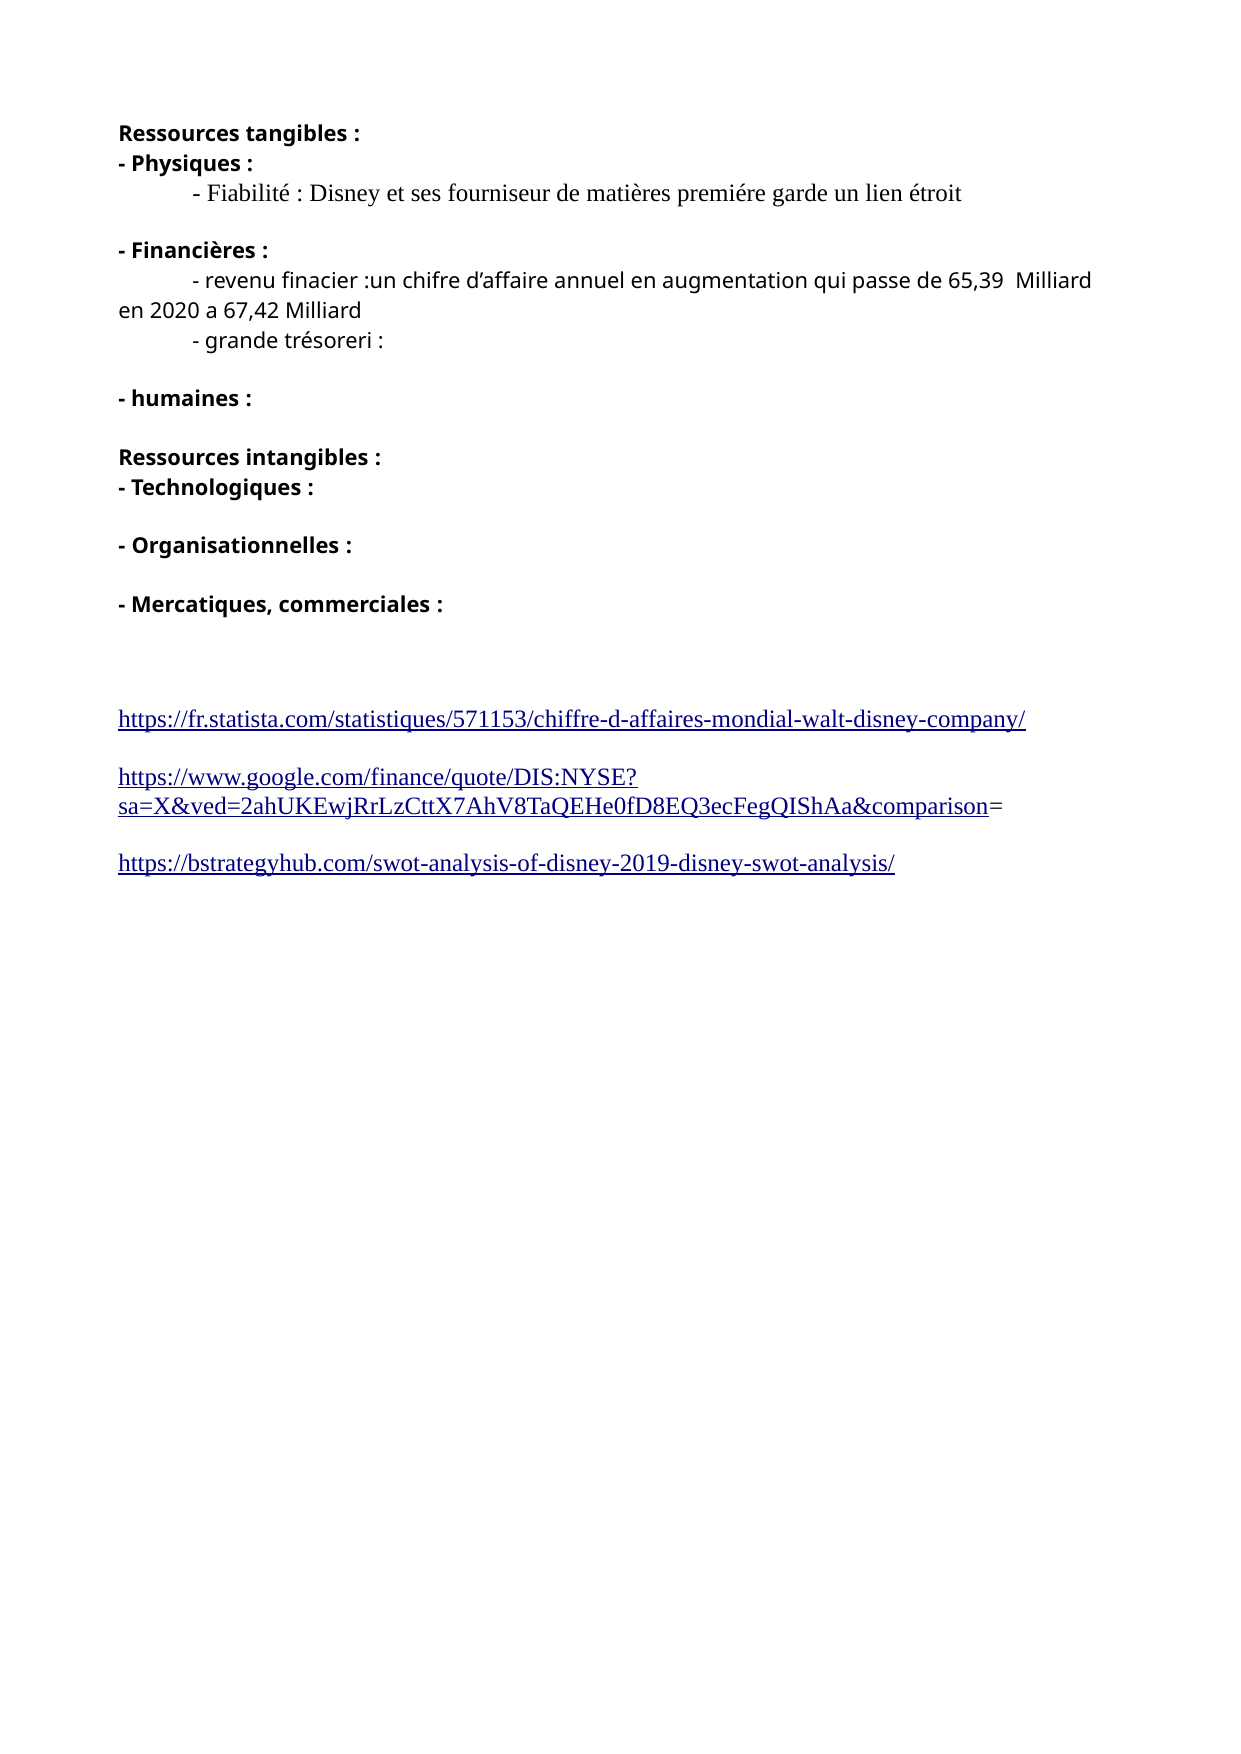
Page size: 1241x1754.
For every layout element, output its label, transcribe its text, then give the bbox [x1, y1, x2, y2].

text - revenu finacier :un chifre d’affaire annuel en augmentation qui passe de 65,39 Milliard en 2020 a 67,42 Milliard [118, 265, 1122, 324]
text https://fr.statista.com/statistiques/571153/chiffre-d-affaires-mondial-walt-disney-company/ [118, 704, 1122, 733]
text Ressources tangibles : - Physiques : - Fiabilité : Disney et ses fourniseur de matières premiére garde un lien étroit [118, 118, 1122, 206]
text - Mercatiques, commerciales : [118, 560, 1122, 618]
text - grande trésoreri : [118, 324, 1122, 354]
text https://www.google.com/finance/quote/DIS:NYSE?sa=X&ved=2ahUKEwjRrLzCttX7AhV8TaQEHe0fD8EQ3ecFegQIShAa&comparison= [118, 762, 1122, 819]
text - Financières : [118, 235, 1122, 265]
text - humaines : Ressources intangibles : - Technologiques : - Organisationnelles : [118, 383, 1122, 560]
text https://bstrategyhub.com/swot-analysis-of-disney-2019-disney-swot-analysis/ [118, 848, 1122, 877]
